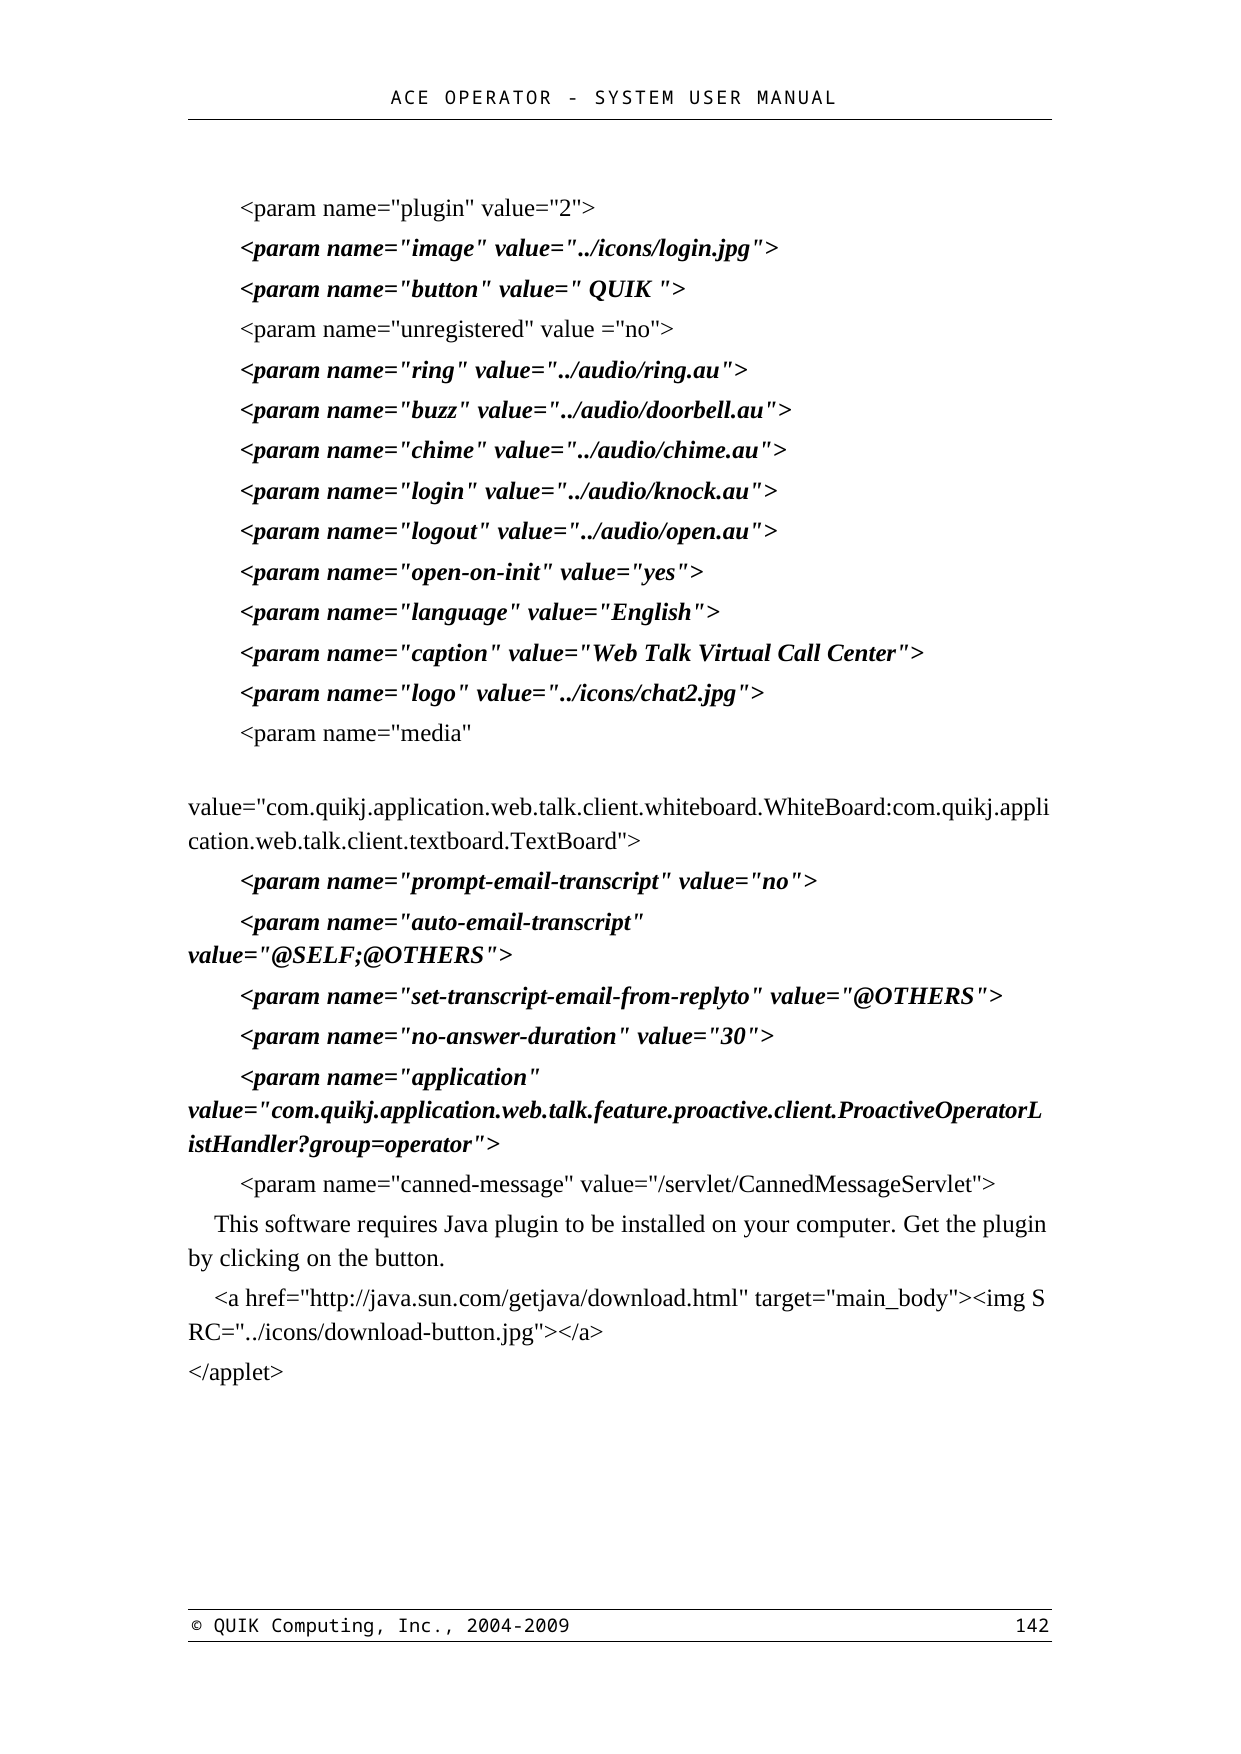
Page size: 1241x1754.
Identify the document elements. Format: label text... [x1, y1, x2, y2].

text <param name="image" value="../icons/login.jpg"> [188, 234, 1052, 262]
text <param name="logout" value="../audio/open.au"> [188, 517, 1052, 545]
text <param name="button" value=" QUIK "> [188, 275, 1052, 303]
text <param name="open-on-init" value="yes"> [188, 558, 1052, 586]
text <param name="language" value="English"> [188, 598, 1052, 626]
text </applet> [188, 1358, 1052, 1386]
text <param name="set-transcript-email-from-replyto" value="@OTHERS"> [188, 982, 1052, 1009]
text <param name="logo" value="../icons/chat2.jpg"> [188, 679, 1052, 707]
text <param name="application" value="com.quikj.application.web.talk.feature.proactive.client.ProactiveOperatorListHandler?group=operator"> [188, 1062, 1052, 1157]
text <param name="login" value="../audio/knock.au"> [188, 477, 1052, 505]
text <param name="canned-message" value="/servlet/CannedMessageServlet"> [188, 1170, 1052, 1198]
text <param name="ring" value="../audio/ring.au"> [188, 356, 1052, 383]
text <param name="prompt-email-transcript" value="no"> [188, 867, 1052, 895]
text <param name="auto-email-transcript" value="@SELF;@OTHERS"> [188, 908, 1052, 969]
text <param name="buzz" value="../audio/doorbell.au"> [188, 396, 1052, 424]
text <param name="media" [188, 719, 1052, 747]
text <param name="caption" value="Web Talk Virtual Call Center"> [188, 638, 1052, 666]
text <a href="http://java.sun.com/getjava/download.html" target="main_body"><img S RC="../icons/download-button.jpg"></a> [188, 1284, 1052, 1346]
text <param name="plugin" value="2"> [188, 194, 1052, 222]
text <param name="chime" value="../audio/chime.au"> [188, 436, 1052, 464]
text <param name="unregistered" value ="no"> [188, 315, 1052, 343]
text value="com.quikj.application.web.talk.client.whiteboard.WhiteBoard:com.quikj.application.web.talk.client.textboard.TextBoard"> [188, 760, 1052, 855]
text This software requires Java plugin to be installed on your computer. Get the plugin by clicking on the button. [188, 1210, 1052, 1272]
text <param name="no-answer-duration" value="30"> [188, 1022, 1052, 1050]
